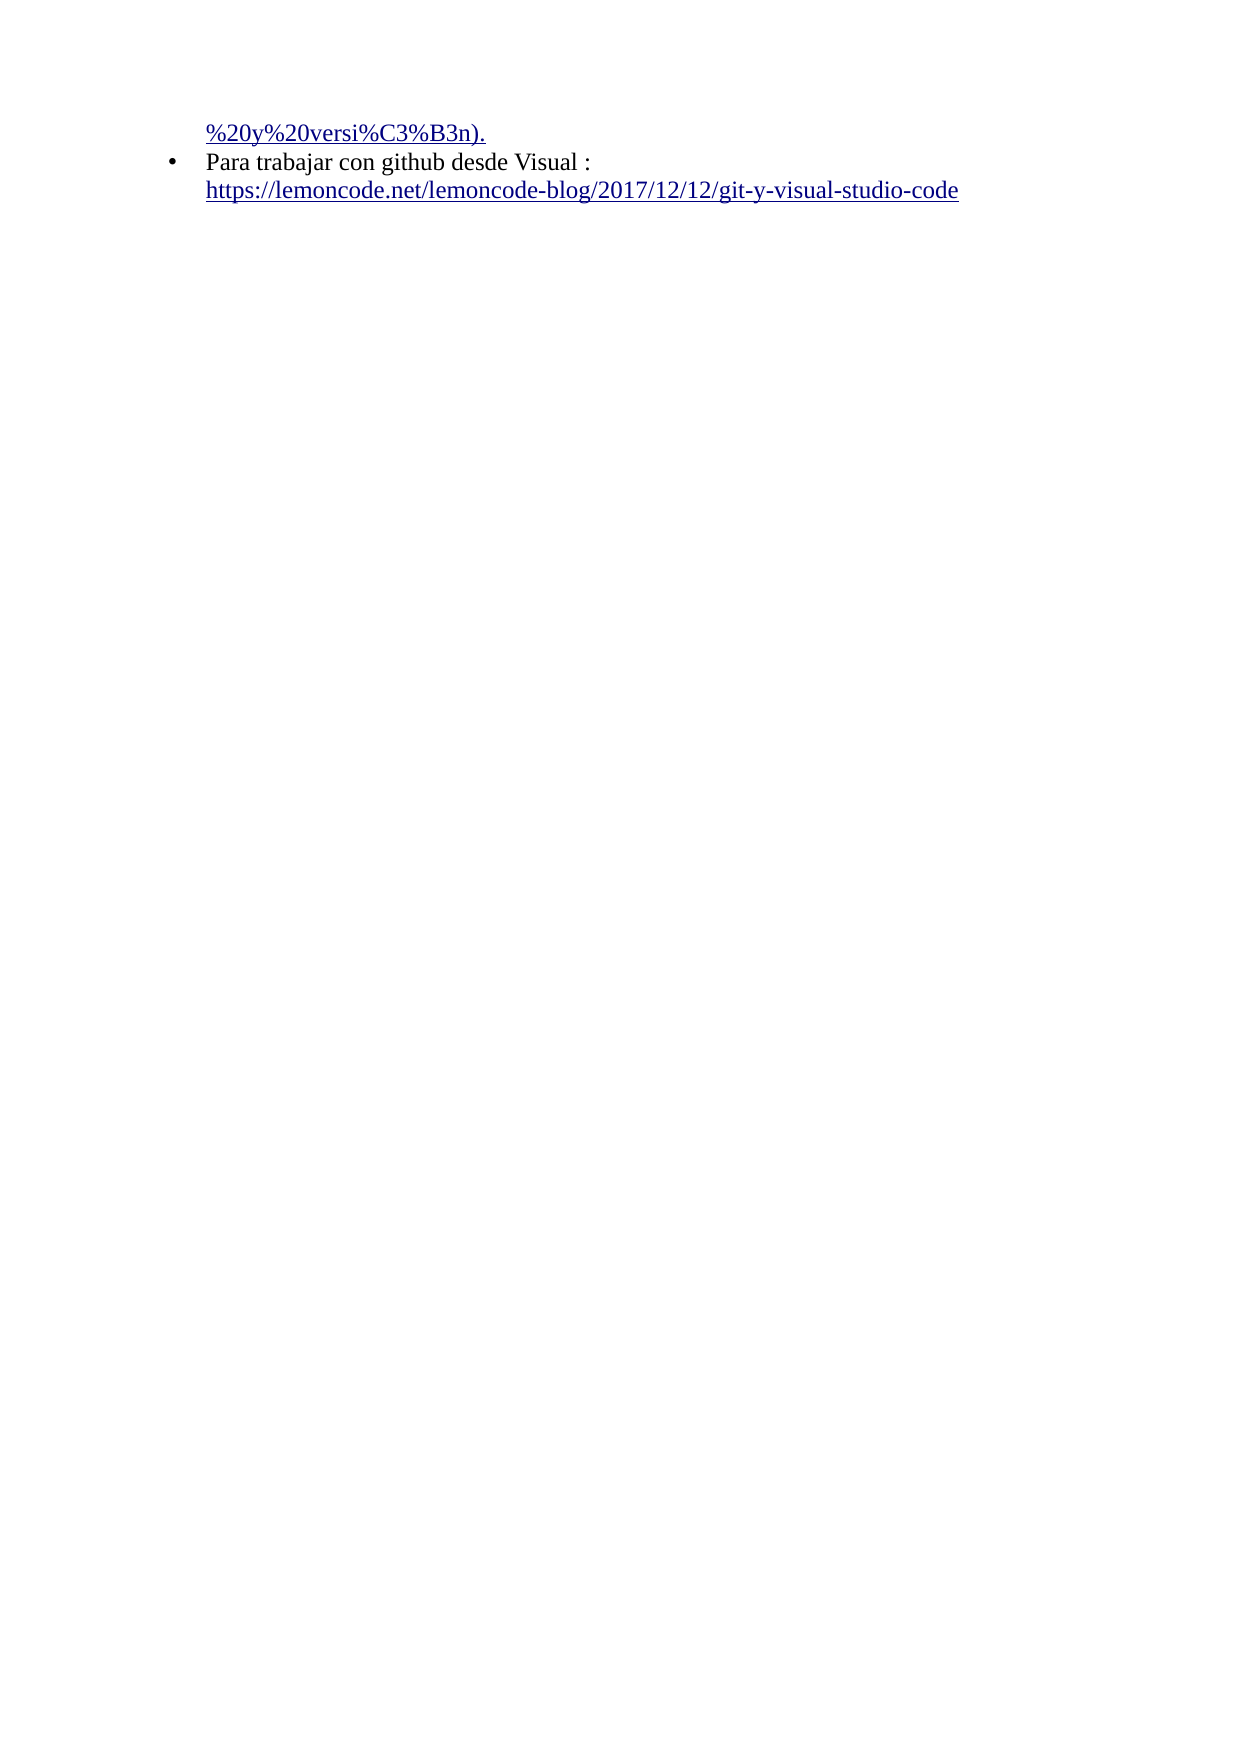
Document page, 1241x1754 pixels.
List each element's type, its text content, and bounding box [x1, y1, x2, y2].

list Para trabajar con github desde Visual : https://lemoncode.net/lemoncode-blog/2017/12/12/git-y-visual-studio-code [168, 147, 1122, 204]
list %20y%20versi%C3%B3n). [168, 118, 1122, 147]
